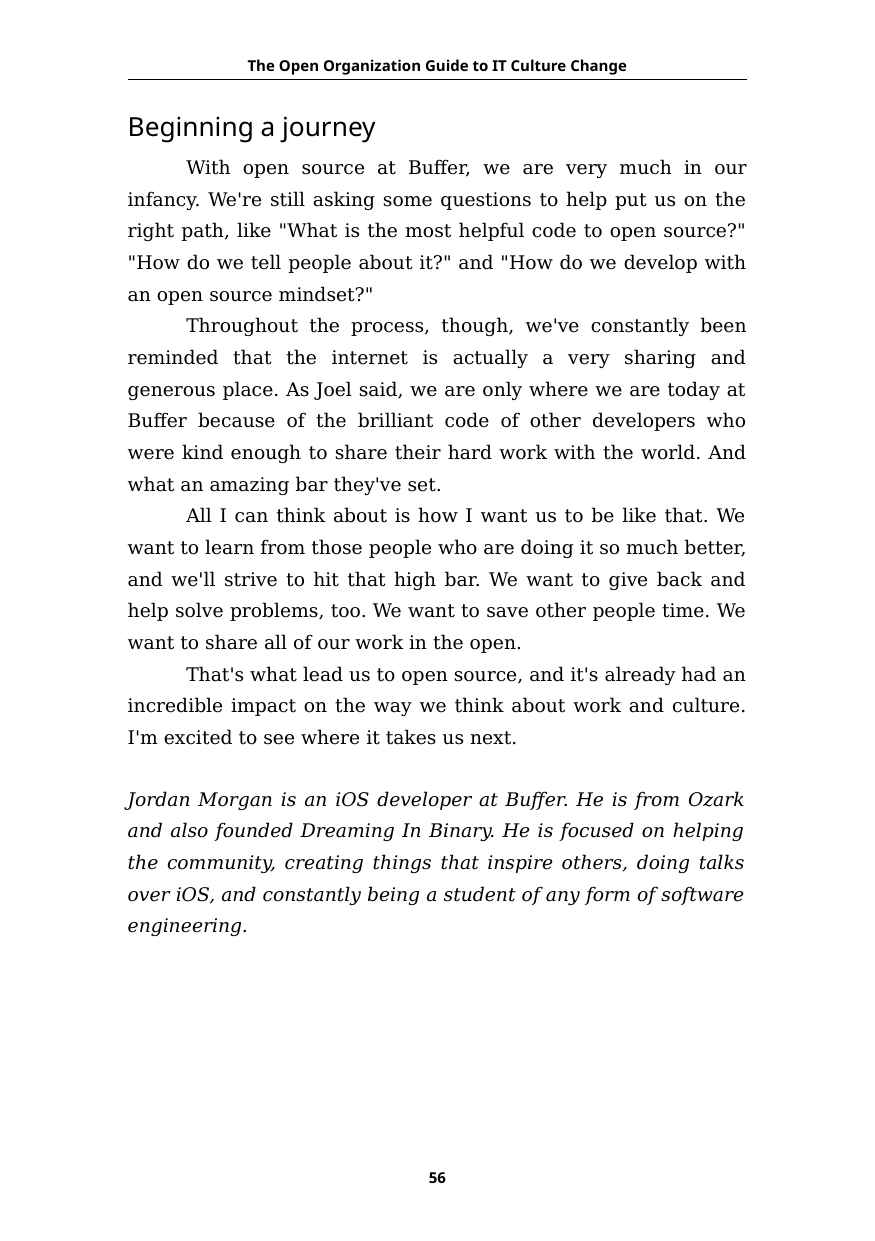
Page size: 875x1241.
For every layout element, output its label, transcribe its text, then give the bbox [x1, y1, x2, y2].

text With open source at Buffer, we are very much in our infancy. We're still asking some questions to help put us on the right path, like "What is the most helpful code to open source?" "How do we tell people about it?" and "How do we develop with an open source mindset?" [127, 157, 747, 306]
subtitle Beginning a journey [127, 109, 747, 144]
text Throughout the process, though, we've constantly been reminded that the internet is actually a very sharing and generous place. As Joel said, we are only where we are today at Buffer because of the brilliant code of other developers who were kind enough to share their hard work with the world. And what an amazing bar they've set. [127, 315, 747, 496]
text That's what lead us to open source, and it's already had an incredible impact on the way we think about work and culture. I'm excited to see where it takes us next. [127, 664, 747, 749]
text Jordan Morgan is an iOS developer at Buffer. He is from Ozark and also founded Dreaming In Binary. He is focused on helping the community, creating things that inspire others, doing talks over iOS, and constantly being a student of any form of software engineering. [127, 789, 747, 937]
text All I can think about is how I want us to be like that. We want to learn from those people who are doing it so much better, and we'll strive to hit that high bar. We want to give back and help solve problems, too. We want to save other people time. We want to share all of our work in the open. [127, 505, 747, 654]
